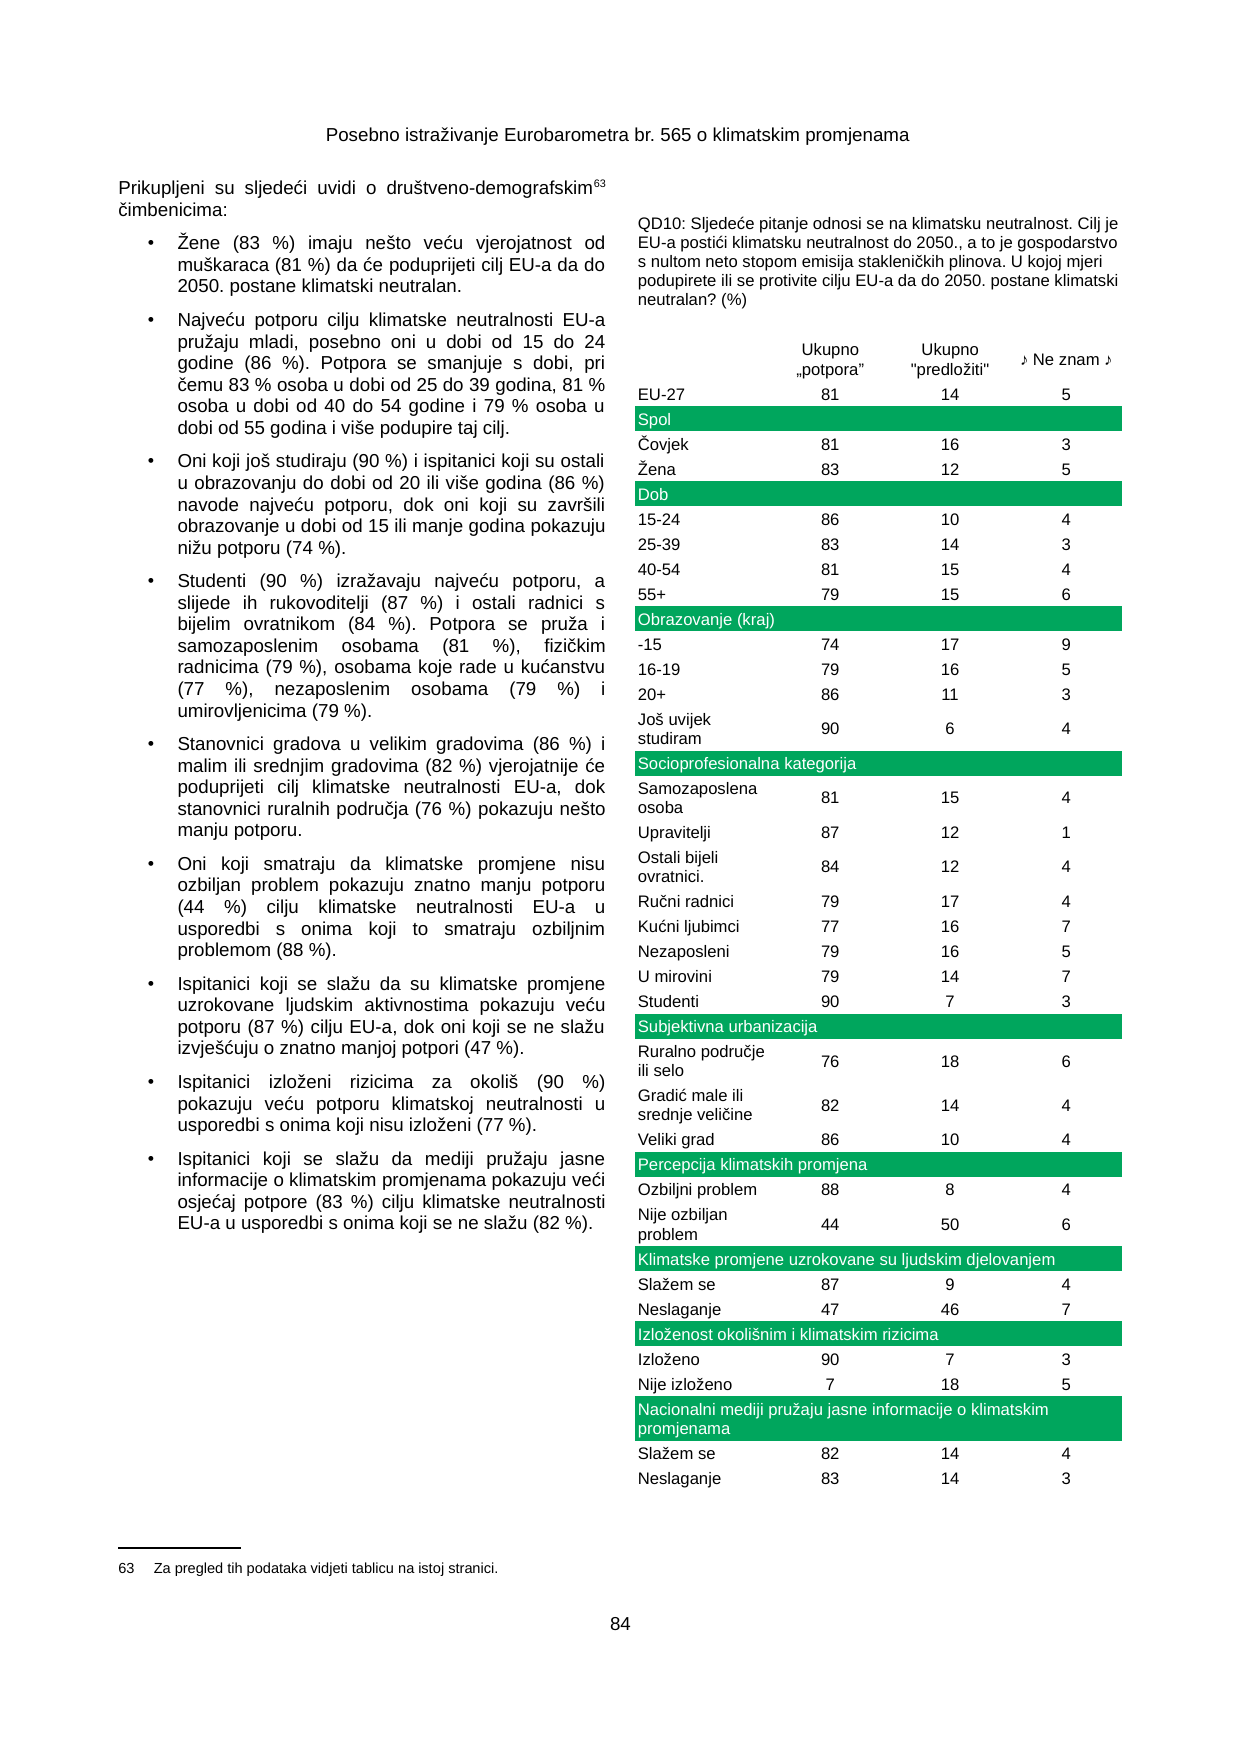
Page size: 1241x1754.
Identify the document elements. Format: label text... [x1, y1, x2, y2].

table_cell 14 [890, 1083, 1010, 1127]
table_cell 5 [1010, 939, 1122, 964]
table_cell 10 [890, 506, 1010, 531]
table_cell 18 [890, 1371, 1010, 1396]
table_cell Čovjek [635, 431, 770, 456]
table_cell 4 [1010, 1127, 1122, 1152]
table_cell 79 [770, 889, 890, 914]
table_cell 81 [770, 776, 890, 820]
table_cell 14 [890, 381, 1010, 406]
table_cell 9 [1010, 631, 1122, 656]
table_cell 6 [1010, 1039, 1122, 1083]
table_cell Slažem se [635, 1271, 770, 1296]
table_cell 88 [770, 1177, 890, 1202]
table_cell 16 [890, 656, 1010, 681]
table_cell 83 [770, 1466, 890, 1491]
table_cell 55+ [635, 581, 770, 606]
table_cell Gradić male ili srednje veličine [635, 1083, 770, 1127]
table_cell Dob [635, 481, 1122, 506]
table_cell 74 [770, 631, 890, 656]
list Stanovnici gradova u velikim gradovima (86 %) i malim ili srednjim gradovima (82 %) vjerojatnije će poduprijeti cilj klimatske neutralnosti EU-a, dok stanovnici ruralnih područja (76 %) pokazuju nešto manju potporu. [148, 733, 605, 841]
table_cell 83 [770, 456, 890, 481]
table_cell Izloženo [635, 1346, 770, 1371]
table_cell Nacionalni mediji pružaju jasne informacije o klimatskim promjenama [635, 1396, 1122, 1441]
table_cell [890, 312, 1010, 337]
table_cell 84 [770, 845, 890, 889]
table_cell Ozbiljni problem [635, 1177, 770, 1202]
table_cell 17 [890, 889, 1010, 914]
table_cell 1 [1010, 820, 1122, 845]
table_cell 14 [890, 1441, 1010, 1466]
table_cell 7 [770, 1371, 890, 1396]
table_cell 4 [1010, 1271, 1122, 1296]
table_cell Žena [635, 456, 770, 481]
table_cell 16 [890, 914, 1010, 939]
table_cell 7 [890, 989, 1010, 1014]
table_cell [1010, 312, 1122, 337]
table_cell Još uvijek studiram [635, 706, 770, 751]
table_cell 11 [890, 681, 1010, 706]
table_cell 10 [890, 1127, 1010, 1152]
table_cell 5 [1010, 381, 1122, 406]
table_cell 77 [770, 914, 890, 939]
list Ispitanici koji se slažu da su klimatske promjene uzrokovane ljudskim aktivnostima pokazuju veću potporu (87 %) cilju EU-a, dok oni koji se ne slažu izvješćuju o znatno manjoj potpori (47 %). [148, 972, 605, 1059]
table_cell 5 [1010, 1371, 1122, 1396]
table_cell 25-39 [635, 531, 770, 556]
table_cell 6 [1010, 581, 1122, 606]
table_cell Klimatske promjene uzrokovane su ljudskim djelovanjem [635, 1246, 1122, 1271]
table_cell [770, 312, 890, 337]
table_cell 12 [890, 456, 1010, 481]
table_cell 15-24 [635, 506, 770, 531]
table_cell Veliki grad [635, 1127, 770, 1152]
table_cell 16 [890, 939, 1010, 964]
table_cell 15 [890, 556, 1010, 581]
table_cell 90 [770, 706, 890, 751]
table_cell 3 [1010, 531, 1122, 556]
table_cell 4 [1010, 506, 1122, 531]
table_cell [635, 312, 770, 337]
table_cell 44 [770, 1202, 890, 1246]
table_cell 50 [890, 1202, 1010, 1246]
table_cell Samozaposlena osoba [635, 776, 770, 820]
table_cell 17 [890, 631, 1010, 656]
table_cell 7 [890, 1346, 1010, 1371]
table_cell 14 [890, 1466, 1010, 1491]
table_cell 47 [770, 1296, 890, 1321]
table_cell Upravitelji [635, 820, 770, 845]
table_cell 4 [1010, 776, 1122, 820]
table_cell Neslaganje [635, 1466, 770, 1491]
table_cell 86 [770, 506, 890, 531]
table_cell 20+ [635, 681, 770, 706]
table_cell Neslaganje [635, 1296, 770, 1321]
table_cell Ručni radnici [635, 889, 770, 914]
table_cell EU-27 [635, 381, 770, 406]
text Prikupljeni su sljedeći uvidi o društveno-demografskim čimbenicima: [118, 177, 605, 220]
table_cell 12 [890, 820, 1010, 845]
list Studenti (90 %) izražavaju najveću potporu, a slijede ih rukovoditelji (87 %) i ostali radnici s bijelim ovratnikom (84 %). Potpora se pruža i samozaposlenim osobama (81 %), fizičkim radnicima (79 %), osobama koje rade u kućanstvu (77 %), nezaposlenim osobama (79 %) i umirovljenicima (79 %). [148, 570, 605, 721]
table_cell 14 [890, 531, 1010, 556]
table_cell 4 [1010, 1083, 1122, 1127]
table_cell 16-19 [635, 656, 770, 681]
table_cell 3 [1010, 1346, 1122, 1371]
table_cell 16 [890, 431, 1010, 456]
table_cell 18 [890, 1039, 1010, 1083]
table_cell 86 [770, 1127, 890, 1152]
table_cell 6 [890, 706, 1010, 751]
table_cell Nezaposleni [635, 939, 770, 964]
table_cell 7 [1010, 914, 1122, 939]
table_cell 4 [1010, 889, 1122, 914]
table_cell Izloženost okolišnim i klimatskim rizicima [635, 1321, 1122, 1346]
list Oni koji još studiraju (90 %) i ispitanici koji su ostali u obrazovanju do dobi od 20 ili više godina (86 %) navode najveću potporu, dok oni koji su završili obrazovanje u dobi od 15 ili manje godina pokazuju nižu potporu (74 %). [148, 450, 605, 558]
table_cell [635, 337, 770, 381]
table_cell 87 [770, 1271, 890, 1296]
table_cell 87 [770, 820, 890, 845]
table_cell 40-54 [635, 556, 770, 581]
table_cell 4 [1010, 1441, 1122, 1466]
table_cell Obrazovanje (kraj) [635, 606, 1122, 631]
table_cell 79 [770, 939, 890, 964]
list Ispitanici koji se slažu da mediji pružaju jasne informacije o klimatskim promjenama pokazuju veći osjećaj potpore (83 %) cilju klimatske neutralnosti EU-a u usporedbi s onima koji se ne slažu (82 %). [148, 1147, 605, 1234]
table_cell Ukupno „potpora” [770, 337, 890, 381]
table_cell Ostali bijeli ovratnici. [635, 845, 770, 889]
table_cell U mirovini [635, 964, 770, 989]
list Oni koji smatraju da klimatske promjene nisu ozbiljan problem pokazuju znatno manju potporu (44 %) cilju klimatske neutralnosti EU-a u usporedbi s onima koji to smatraju ozbiljnim problemom (88 %). [148, 853, 605, 961]
table_cell 81 [770, 381, 890, 406]
table_cell Socioprofesionalna kategorija [635, 751, 1122, 776]
table_cell 7 [1010, 964, 1122, 989]
table_cell 82 [770, 1083, 890, 1127]
table_cell 15 [890, 776, 1010, 820]
list Najveću potporu cilju klimatske neutralnosti EU-a pružaju mladi, posebno oni u dobi od 15 do 24 godine (86 %). Potpora se smanjuje s dobi, pri čemu 83 % osoba u dobi od 25 do 39 godina, 81 % osoba u dobi od 40 do 54 godine i 79 % osoba u dobi od 55 godina i više podupire taj cilj. [148, 309, 605, 438]
table_cell 86 [770, 681, 890, 706]
table_cell 3 [1010, 681, 1122, 706]
table_cell Kućni ljubimci [635, 914, 770, 939]
table_cell Spol [635, 406, 1122, 431]
table_cell Ruralno područje ili selo [635, 1039, 770, 1083]
table_cell 79 [770, 581, 890, 606]
table_cell 8 [890, 1177, 1010, 1202]
table_cell 14 [890, 964, 1010, 989]
list Žene (83 %) imaju nešto veću vjerojatnost od muškaraca (81 %) da će poduprijeti cilj EU-a da do 2050. postane klimatski neutralan. [148, 232, 605, 297]
table_cell 4 [1010, 845, 1122, 889]
table_cell 76 [770, 1039, 890, 1083]
table_header QD10: Sljedeće pitanje odnosi se na klimatsku neutralnost. Cilj je EU-a postići klimatsku neutralnost do 2050., a to je gospodarstvo s nultom neto stopom emisija stakleničkih plinova. U kojoj mjeri podupirete ili se protivite cilju EU-a da do 2050. postane klimatski neutralan? (%) [635, 211, 1122, 312]
table_cell 90 [770, 1346, 890, 1371]
table_cell 83 [770, 531, 890, 556]
table_cell 4 [1010, 706, 1122, 751]
table_cell 79 [770, 656, 890, 681]
table_cell 3 [1010, 989, 1122, 1014]
table_cell 90 [770, 989, 890, 1014]
table_cell 6 [1010, 1202, 1122, 1246]
table_cell 79 [770, 964, 890, 989]
table_cell Percepcija klimatskih promjena [635, 1152, 1122, 1177]
table_cell 82 [770, 1441, 890, 1466]
table_cell 81 [770, 556, 890, 581]
table_cell 5 [1010, 656, 1122, 681]
table_cell Ukupno "predložiti" [890, 337, 1010, 381]
table_cell 4 [1010, 556, 1122, 581]
list Ispitanici izloženi rizicima za okoliš (90 %) pokazuju veću potporu klimatskoj neutralnosti u usporedbi s onima koji nisu izloženi (77 %). [148, 1071, 605, 1135]
table_cell Nije ozbiljan problem [635, 1202, 770, 1246]
table_cell Nije izloženo [635, 1371, 770, 1396]
table_cell 46 [890, 1296, 1010, 1321]
table_cell Studenti [635, 989, 770, 1014]
table_cell 81 [770, 431, 890, 456]
table_cell 15 [890, 581, 1010, 606]
table_cell 9 [890, 1271, 1010, 1296]
table_cell 3 [1010, 431, 1122, 456]
table_cell Slažem se [635, 1441, 770, 1466]
table_cell 4 [1010, 1177, 1122, 1202]
table_cell Subjektivna urbanizacija [635, 1014, 1122, 1039]
table_cell 12 [890, 845, 1010, 889]
table_cell 3 [1010, 1466, 1122, 1491]
table_cell ♪ Ne znam ♪ [1010, 337, 1122, 381]
table_cell 5 [1010, 456, 1122, 481]
text Za pregled tih podataka vidjeti tablicu na istoj stranici. [118, 1560, 605, 1577]
table_cell 7 [1010, 1296, 1122, 1321]
table_cell -15 [635, 631, 770, 656]
